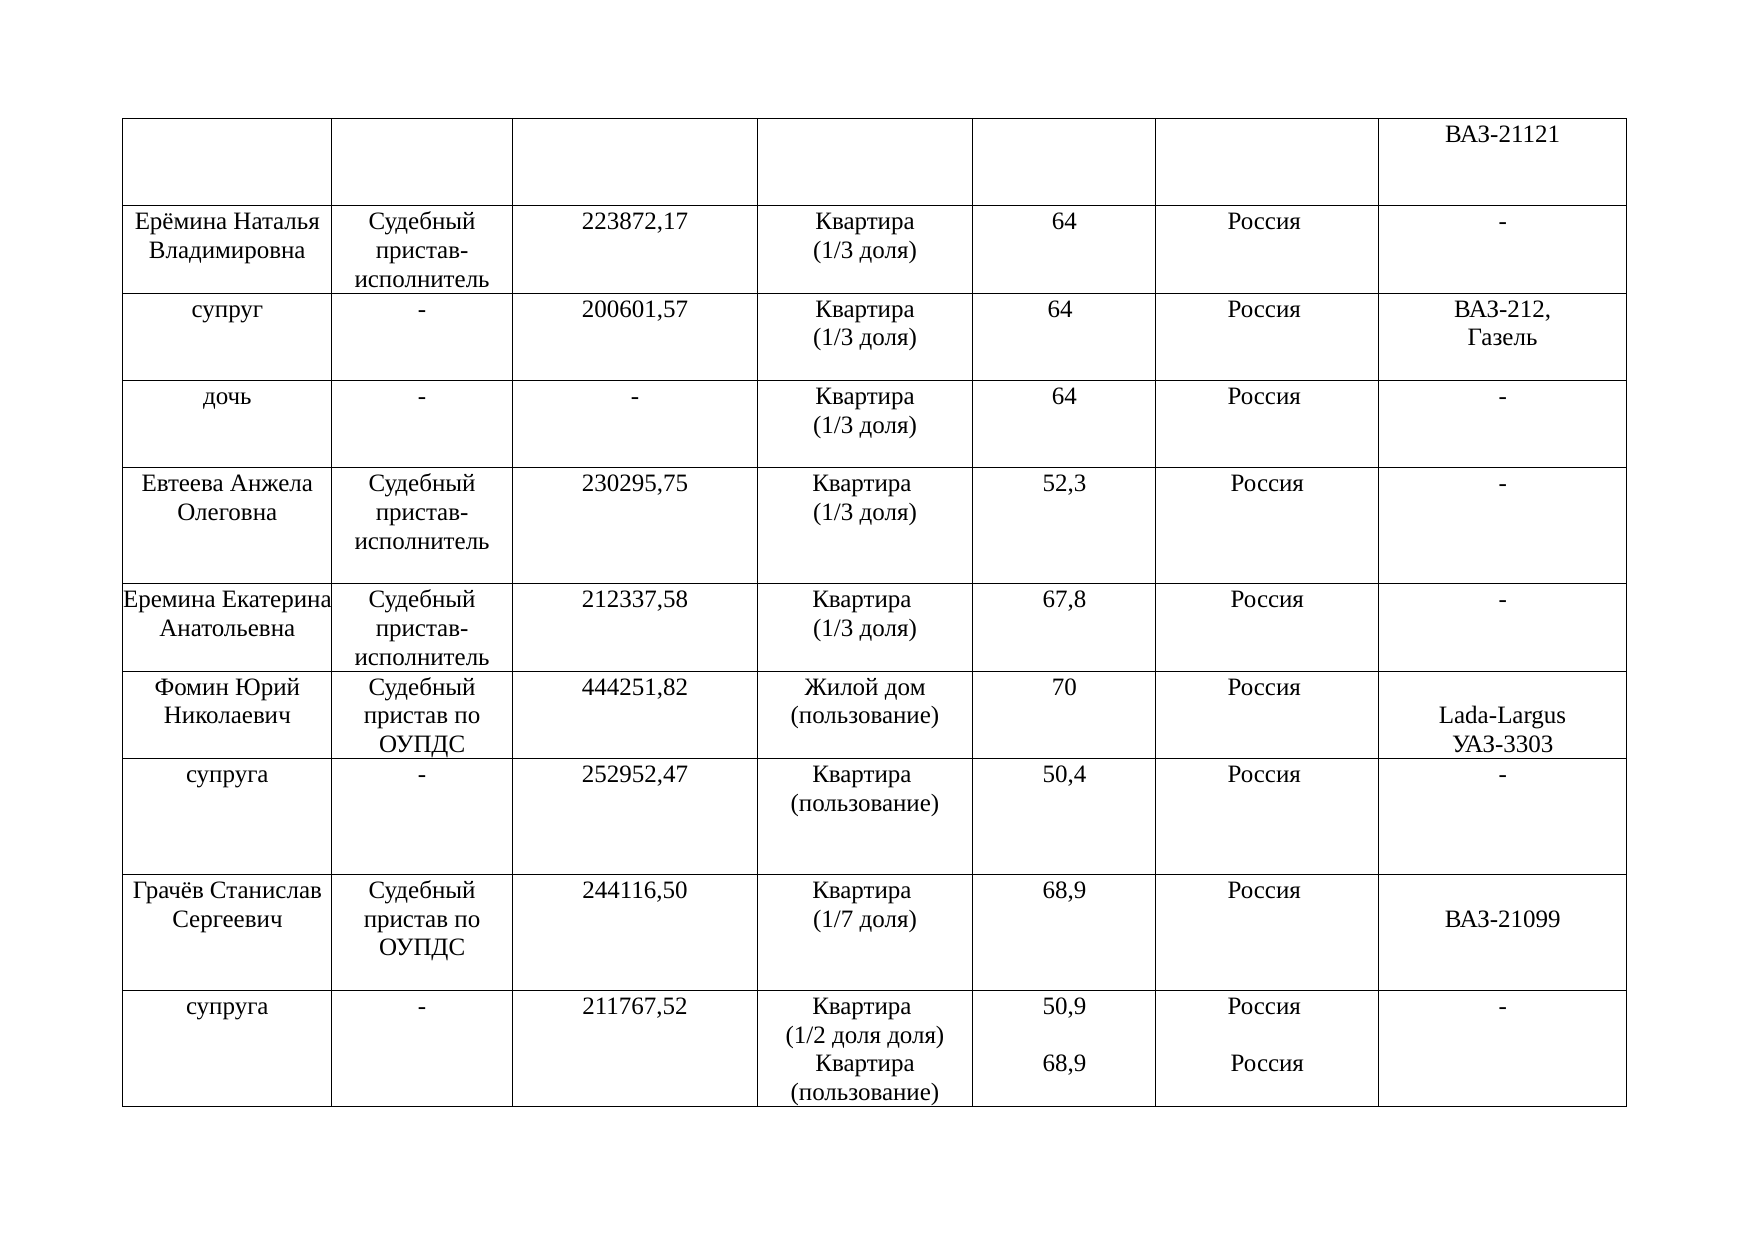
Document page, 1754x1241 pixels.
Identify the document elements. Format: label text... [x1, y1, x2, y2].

table_cell Lada-Largus УАЗ-3303 [1379, 672, 1626, 758]
table_cell - [1379, 381, 1626, 467]
table_cell Ерёмина Наталья Владимировна [123, 206, 331, 293]
table_cell Квартира (пользование) [758, 759, 972, 874]
table_cell [758, 119, 972, 205]
table_cell Судебный пристав-исполнитель [332, 206, 512, 293]
table_cell дочь [123, 381, 331, 467]
table_cell Квартира (1/3 доля) [758, 294, 972, 380]
table_cell - [332, 119, 512, 205]
table_cell - [1379, 991, 1626, 1106]
table_cell 444251,82 [513, 672, 757, 758]
table_cell Россия [1156, 759, 1378, 874]
table_cell Еремина Екатерина Анатольевна [123, 584, 331, 671]
table_cell [115, 380, 122, 467]
table_cell - [1379, 468, 1626, 583]
table_cell [115, 583, 122, 671]
table_cell [115, 467, 122, 583]
table_cell 67,8 [973, 584, 1155, 671]
table_cell Евтеева Анжела Олеговна [123, 468, 331, 583]
table_cell [1156, 119, 1378, 205]
table_cell 64 [973, 206, 1155, 293]
table_cell 252952,47 [513, 759, 757, 874]
table_cell 211767,52 [513, 991, 757, 1106]
table_cell [1627, 758, 1634, 874]
table_cell [123, 119, 331, 205]
table_cell - [513, 381, 757, 467]
table_cell - [1379, 759, 1626, 874]
table_cell 212337,58 [513, 584, 757, 671]
table_cell [1627, 671, 1634, 758]
table_cell Россия [1156, 206, 1378, 293]
table_cell Россия Россия [1156, 991, 1378, 1106]
table_cell Квартира (1/3 доля) [758, 468, 972, 583]
table_cell супруга [123, 991, 331, 1106]
table_cell 200601,57 [513, 294, 757, 380]
table_cell - [332, 294, 512, 380]
table_cell 230295,75 [513, 468, 757, 583]
table_cell ВАЗ-21099 [1379, 875, 1626, 990]
table_cell супруг [123, 294, 331, 380]
table_cell [1627, 293, 1634, 380]
table_cell 244116,50 [513, 875, 757, 990]
table_cell [115, 758, 122, 874]
table_cell [1627, 990, 1634, 1106]
table_cell супруга [123, 759, 331, 874]
table_cell Судебный пристав по ОУПДС [332, 672, 512, 758]
table_cell [115, 671, 122, 758]
table_cell - [1379, 584, 1626, 671]
table_cell Судебный пристав-исполнитель [332, 468, 512, 583]
table_cell Россия [1156, 381, 1378, 467]
table_cell [1627, 118, 1634, 205]
table_cell ВАЗ-212, Газель [1379, 294, 1626, 380]
table_cell ВАЗ-21121 [1379, 119, 1626, 205]
table_cell Россия [1156, 875, 1378, 990]
table_cell Жилой дом (пользование) [758, 672, 972, 758]
table_cell - [332, 991, 512, 1106]
table_cell - [332, 759, 512, 874]
table_cell [973, 119, 1155, 205]
table_cell Россия [1156, 584, 1378, 671]
table_cell Россия [1156, 468, 1378, 583]
table_cell Судебный пристав по ОУПДС [332, 875, 512, 990]
table_cell Квартира (1/3 доля) [758, 381, 972, 467]
table_cell [1627, 467, 1634, 583]
table_cell 64 [973, 294, 1155, 380]
table_cell [1627, 380, 1634, 467]
table_cell Россия [1156, 672, 1378, 758]
table_cell Судебный пристав-исполнитель [332, 584, 512, 671]
table_cell - [332, 381, 512, 467]
table_cell [1627, 205, 1634, 293]
table_cell Квартира (1/3 доля) [758, 584, 972, 671]
table_cell [115, 293, 122, 380]
table_cell [115, 205, 122, 293]
table_cell Грачёв Станислав Сергеевич [123, 875, 331, 990]
table_cell [513, 119, 757, 205]
table_cell Квартира (1/7 доля) [758, 875, 972, 990]
table_cell 223872,17 [513, 206, 757, 293]
table_cell 68,9 [973, 875, 1155, 990]
table_cell [115, 990, 122, 1106]
table_cell 64 [973, 381, 1155, 467]
table_cell 50,9 68,9 [973, 991, 1155, 1106]
table_cell [1627, 874, 1634, 990]
table_cell - [1379, 206, 1626, 293]
table_cell 50,4 [973, 759, 1155, 874]
table_cell Квартира (1/3 доля) [758, 206, 972, 293]
table_cell 52,3 [973, 468, 1155, 583]
table_cell [115, 118, 122, 205]
table_cell Фомин Юрий Николаевич [123, 672, 331, 758]
table_cell [1627, 583, 1634, 671]
table_cell Квартира (1/2 доля доля) Квартира (пользование) [758, 991, 972, 1106]
table_cell [115, 874, 122, 990]
table_cell Россия [1156, 294, 1378, 380]
table_cell 70 [973, 672, 1155, 758]
